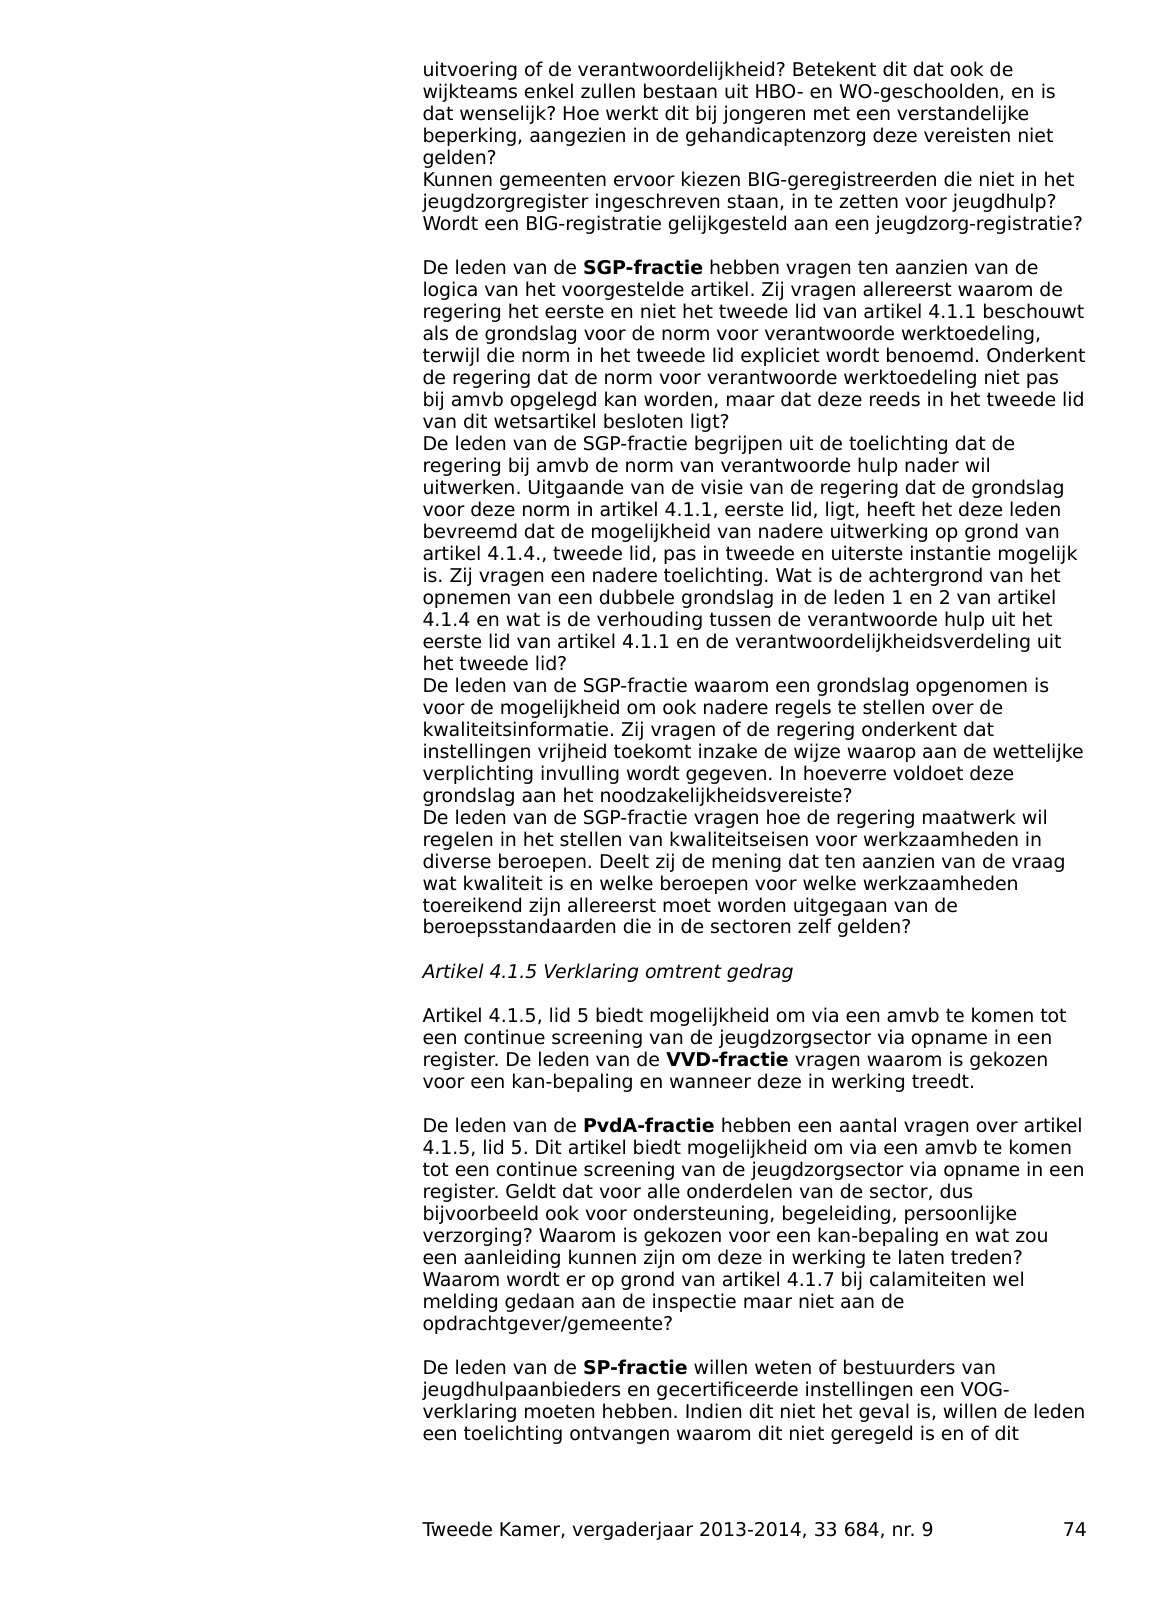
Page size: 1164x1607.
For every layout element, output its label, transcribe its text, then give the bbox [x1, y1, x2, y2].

text De leden van de SGP-fractie hebben vragen ten aanzien van de logica van het voorgestelde artikel. Zij vragen allereerst waarom de regering het eerste en niet het tweede lid van artikel 4.1.1 beschouwt als de grondslag voor de norm voor verantwoorde werktoedeling, terwijl die norm in het tweede lid expliciet wordt benoemd. Onderkent de regering dat de norm voor verantwoorde werktoedeling niet pas bij amvb opgelegd kan worden, maar dat deze reeds in het tweede lid van dit wetsartikel besloten ligt? [422, 257, 1087, 433]
text De leden van de SGP-fractie vragen hoe de regering maatwerk wil regelen in het stellen van kwaliteitseisen voor werkzaamheden in diverse beroepen. Deelt zij de mening dat ten aanzien van de vraag wat kwaliteit is en welke beroepen voor welke werkzaamheden toereikend zijn allereerst moet worden uitgegaan van de beroepsstandaarden die in de sectoren zelf gelden? [422, 807, 1087, 938]
text De leden van de SGP-fractie begrijpen uit de toelichting dat de regering bij amvb de norm van verantwoorde hulp nader wil uitwerken. Uitgaande van de visie van de regering dat de grondslag voor deze norm in artikel 4.1.1, eerste lid, ligt, heeft het deze leden bevreemd dat de mogelijkheid van nadere uitwerking op grond van artikel 4.1.4., tweede lid, pas in tweede en uiterste instantie mogelijk is. Zij vragen een nadere toelichting. Wat is de achtergrond van het opnemen van een dubbele grondslag in de leden 1 en 2 van artikel 4.1.4 en wat is de verhouding tussen de verantwoorde hulp uit het eerste lid van artikel 4.1.1 en de verantwoordelijkheidsverdeling uit het tweede lid? [422, 433, 1087, 675]
text Kunnen gemeenten ervoor kiezen BIG-geregistreerden die niet in het jeugdzorgregister ingeschreven staan, in te zetten voor jeugdhulp? Wordt een BIG-registratie gelijkgesteld aan een jeugdzorg-registratie? [422, 169, 1087, 235]
text De leden van de SP-fractie willen weten of bestuurders van jeugdhulpaanbieders en gecertificeerde instellingen een VOG-verklaring moeten hebben. Indien dit niet het geval is, willen de leden een toelichting ontvangen waarom dit niet geregeld is en of dit [422, 1357, 1087, 1445]
subtitle Artikel 4.1.5 Verklaring omtrent gedrag [422, 961, 1087, 983]
text De leden van de SGP-fractie waarom een grondslag opgenomen is voor de mogelijkheid om ook nadere regels te stellen over de kwaliteitsinformatie. Zij vragen of de regering onderkent dat instellingen vrijheid toekomt inzake de wijze waarop aan de wettelijke verplichting invulling wordt gegeven. In hoeverre voldoet deze grondslag aan het noodzakelijkheidsvereiste? [422, 675, 1087, 807]
text De leden van de PvdA-fractie hebben een aantal vragen over artikel 4.1.5, lid 5. Dit artikel biedt mogelijkheid om via een amvb te komen tot een continue screening van de jeugdzorgsector via opname in een register. Geldt dat voor alle onderdelen van de sector, dus bijvoorbeeld ook voor ondersteuning, begeleiding, persoonlijke verzorging? Waarom is gekozen voor een kan-bepaling en wat zou een aanleiding kunnen zijn om deze in werking te laten treden? Waarom wordt er op grond van artikel 4.1.7 bij calamiteiten wel melding gedaan aan de inspectie maar niet aan de opdrachtgever/gemeente? [422, 1115, 1087, 1335]
text uitvoering of de verantwoordelijkheid? Betekent dit dat ook de wijkteams enkel zullen bestaan uit HBO- en WO-geschoolden, en is dat wenselijk? Hoe werkt dit bij jongeren met een verstandelijke beperking, aangezien in de gehandicaptenzorg deze vereisten niet gelden? [422, 59, 1087, 169]
text Artikel 4.1.5, lid 5 biedt mogelijkheid om via een amvb te komen tot een continue screening van de jeugdzorgsector via opname in een register. De leden van de VVD-fractie vragen waarom is gekozen voor een kan-bepaling en wanneer deze in werking treedt. [422, 1005, 1087, 1093]
